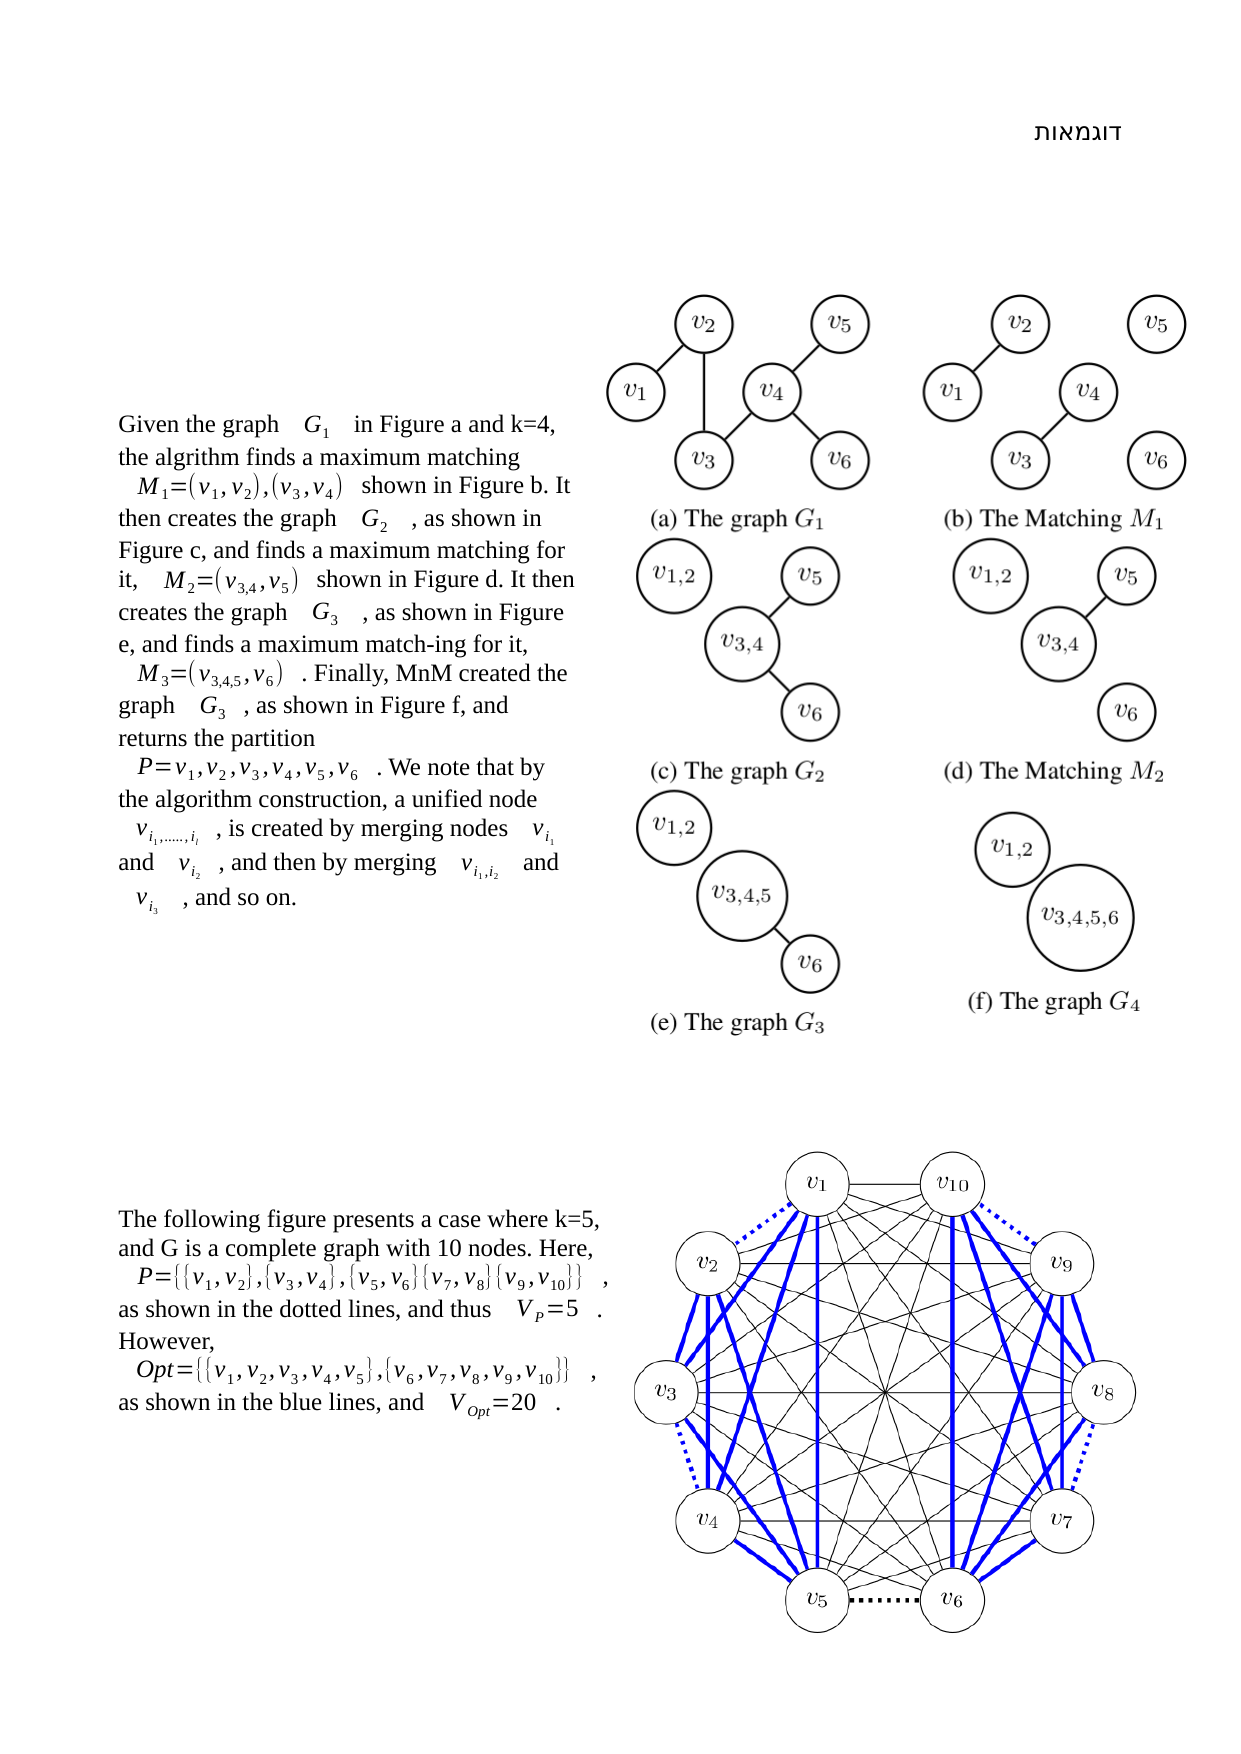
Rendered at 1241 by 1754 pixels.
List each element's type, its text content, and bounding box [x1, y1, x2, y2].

text The following figure presents a case where k=5, and G is a complete graph with 10 nodes. Here, , as shown in the dotted lines, and thus . However, , as shown in the blue lines, and . [118, 1204, 614, 1420]
text Given the graph in Figure a and k=4, the algrithm finds a maximum matching shown in Figure b. It then creates the graph , as shown in Figure c, and finds a maximum matching for it, shown in Figure d. It then creates the graph , as shown in Figure e, and finds a maximum match-ing for it, . Finally, MnM created the graph , as shown in Figure f, and returns the partition . We note that by the algorithm construction, a unified node , is created by merging nodes and , and then by merging and , and so on. [118, 409, 576, 916]
picture [614, 1120, 1153, 1646]
picture [576, 270, 1209, 1049]
text דוגמאות [118, 118, 1122, 151]
